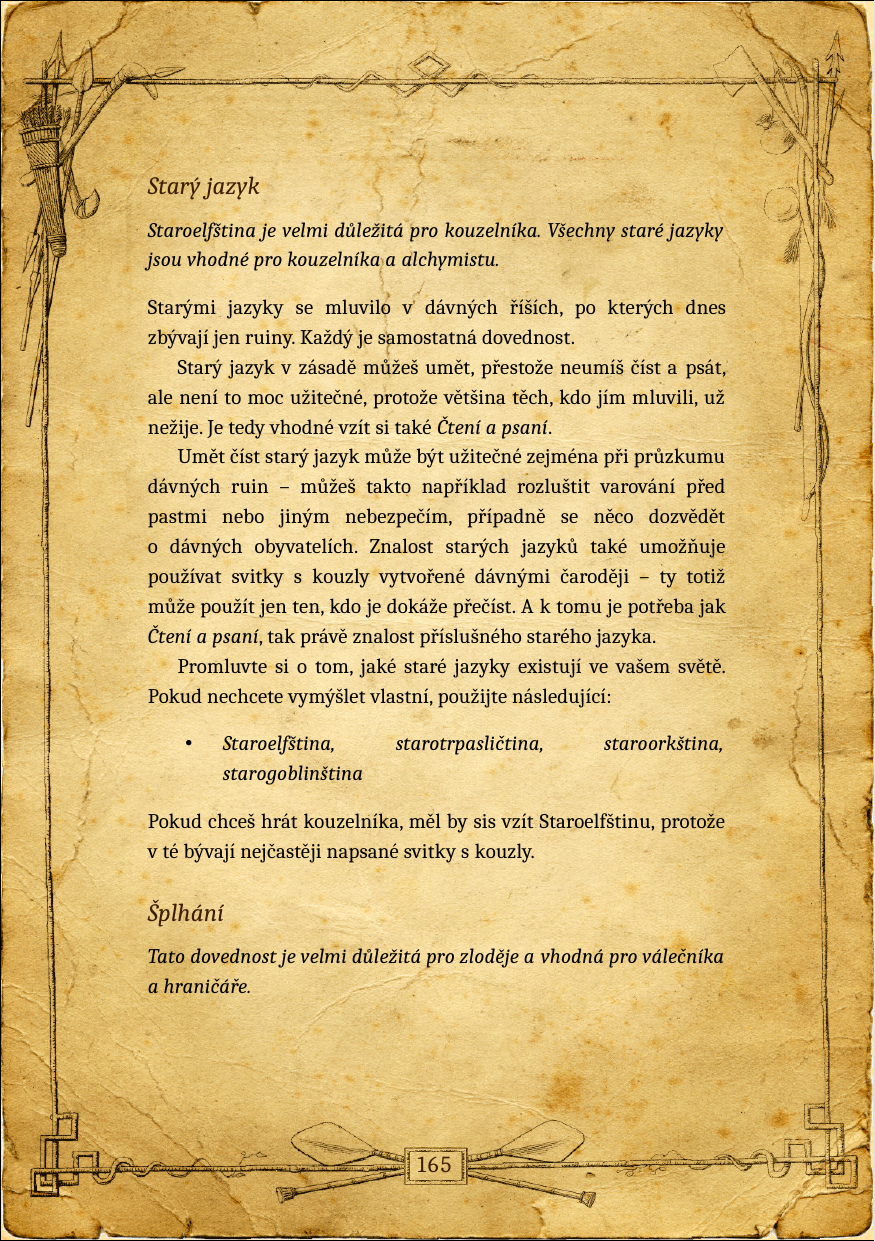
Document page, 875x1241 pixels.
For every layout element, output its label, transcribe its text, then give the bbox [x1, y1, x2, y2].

picture [1, 1, 874, 1240]
subtitle Starý jazyk [148, 172, 726, 201]
text Tato dovednost je velmi důležitá pro zloděje a⁠ vhodná pro válečníka a⁠ hraničáře. [148, 945, 726, 999]
text Pokud chceš hrát kouzelníka, měl by sis vzít Staroelfštinu, protože v⁠ té bývají nejčastěji napsané svitky s⁠ kouzly. [148, 809, 726, 863]
text Staroelfština je velmi důležitá pro kouzelníka. Všechny staré jazyky jsou vhodné pro kouzelníka a⁠ alchymistu. [148, 218, 726, 272]
subtitle Šplhání [148, 899, 726, 927]
list Staroelfština, starotrpasličtina, staroorkština, starogoblinština [185, 732, 726, 786]
text Starými jazyky se mluvilo v⁠ dávných říších, po kterých dnes zbývají jen ruiny. Každý je samostatná dovednost. Starý jazyk v⁠ zásadě můžeš umět, přestože neumíš číst a⁠ psát, ale není to moc užitečné, protože většina těch, kdo jím mluvili, už nežije. Je tedy vhodné vzít si také Čtení a⁠ psaní. Umět číst starý jazyk může být užitečné zejména při průzkumu dávných ruin – můžeš takto například rozluštit varování před pastmi nebo jiným nebezpečím, případně se něco dozvědět o⁠ dávných obyvatelích. Znalost starých jazyků také umožňuje používat svitky s⁠ kouzly vytvořené dávnými čaroději – ty totiž může použít jen ten, kdo je dokáže přečíst. A⁠ k⁠ tomu je potřeba jak Čtení a⁠ psaní, tak právě znalost příslušného starého jazyka. Promluvte si o⁠ tom, jaké staré jazyky existují ve vašem světě. Pokud nechcete vymýšlet vlastní, použijte následující: [148, 296, 726, 708]
